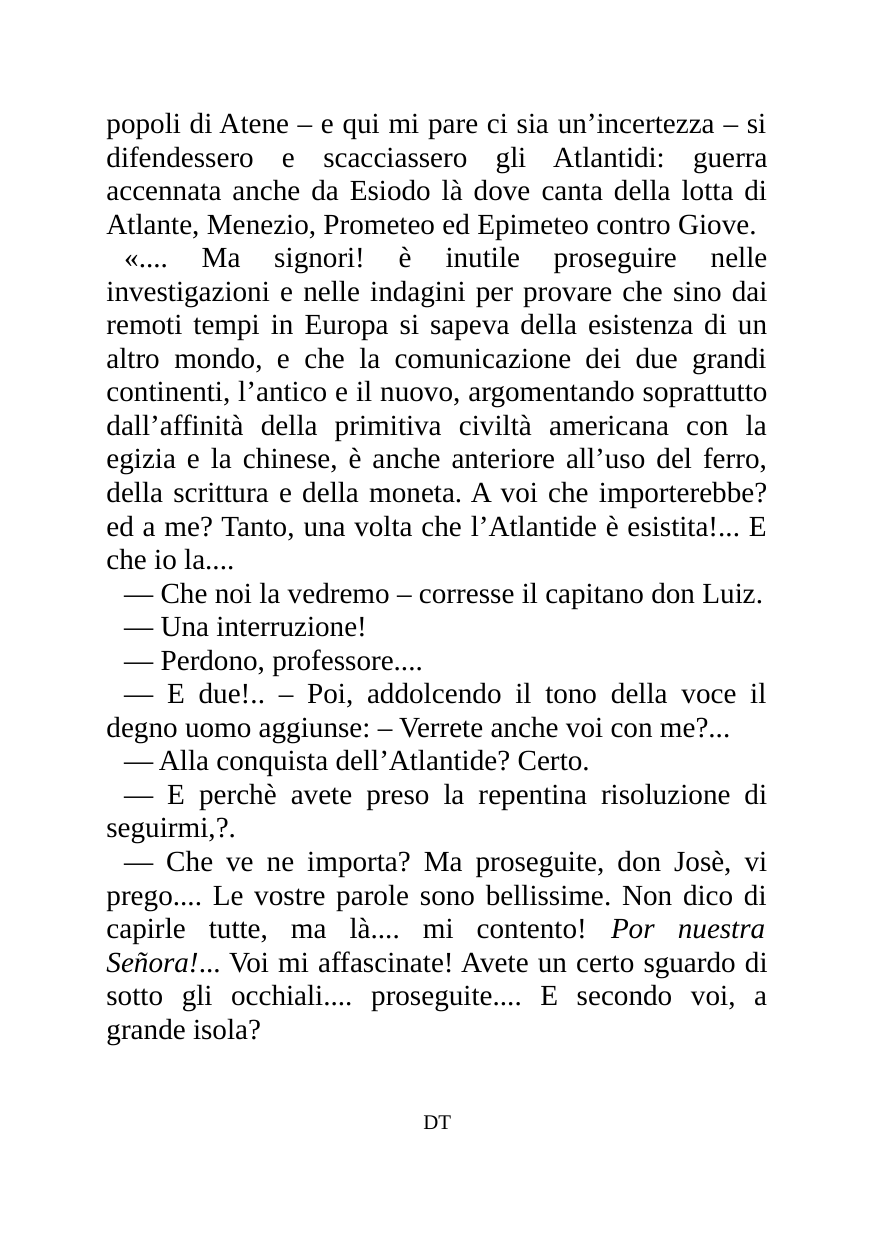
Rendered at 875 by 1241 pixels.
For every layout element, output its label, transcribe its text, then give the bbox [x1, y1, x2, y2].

text — Alla conquista dell’Atlantide? Certo. [106, 743, 768, 777]
text — Che ve ne importa? Ma proseguite, don Josè, vi prego.... Le vostre parole sono bellissime. Non dico di capirle tutte, ma là.... mi contento! Por nuestra Señora!... Voi mi affascinate! Avete un certo sguardo di sotto gli occhiali.... proseguite.... E secondo voi, a grande isola? [106, 844, 768, 1045]
text — Una interruzione! [106, 609, 768, 643]
text — Che noi la vedremo – corresse il capitano don Luiz. [106, 576, 768, 609]
text — E perchè avete preso la repentina risoluzione di seguirmi,?. [106, 777, 768, 844]
text popoli di Atene – e qui mi pare ci sia un’incertezza – si difendessero e scacciassero gli Atlantidi: guerra accennata anche da Esiodo là dove canta della lotta di Atlante, Menezio, Prometeo ed Epimeteo contro Giove. [106, 106, 768, 240]
text — E due!.. – Poi, addolcendo il tono della voce il degno uomo aggiunse: – Verrete anche voi con me?... [106, 676, 768, 743]
text — Perdono, professore.... [106, 643, 768, 676]
text «.... Ma signori! è inutile proseguire nelle investigazioni e nelle indagini per provare che sino dai remoti tempi in Europa si sapeva della esistenza di un altro mondo, e che la comunicazione dei due grandi continenti, l’antico e il nuovo, argomentando soprattutto dall’affinità della primitiva civiltà americana con la egizia e la chinese, è anche anteriore all’uso del ferro, della scrittura e della moneta. A voi che importerebbe? ed a me? Tanto, una volta che l’Atlantide è esistita!... E che io la.... [106, 240, 768, 576]
